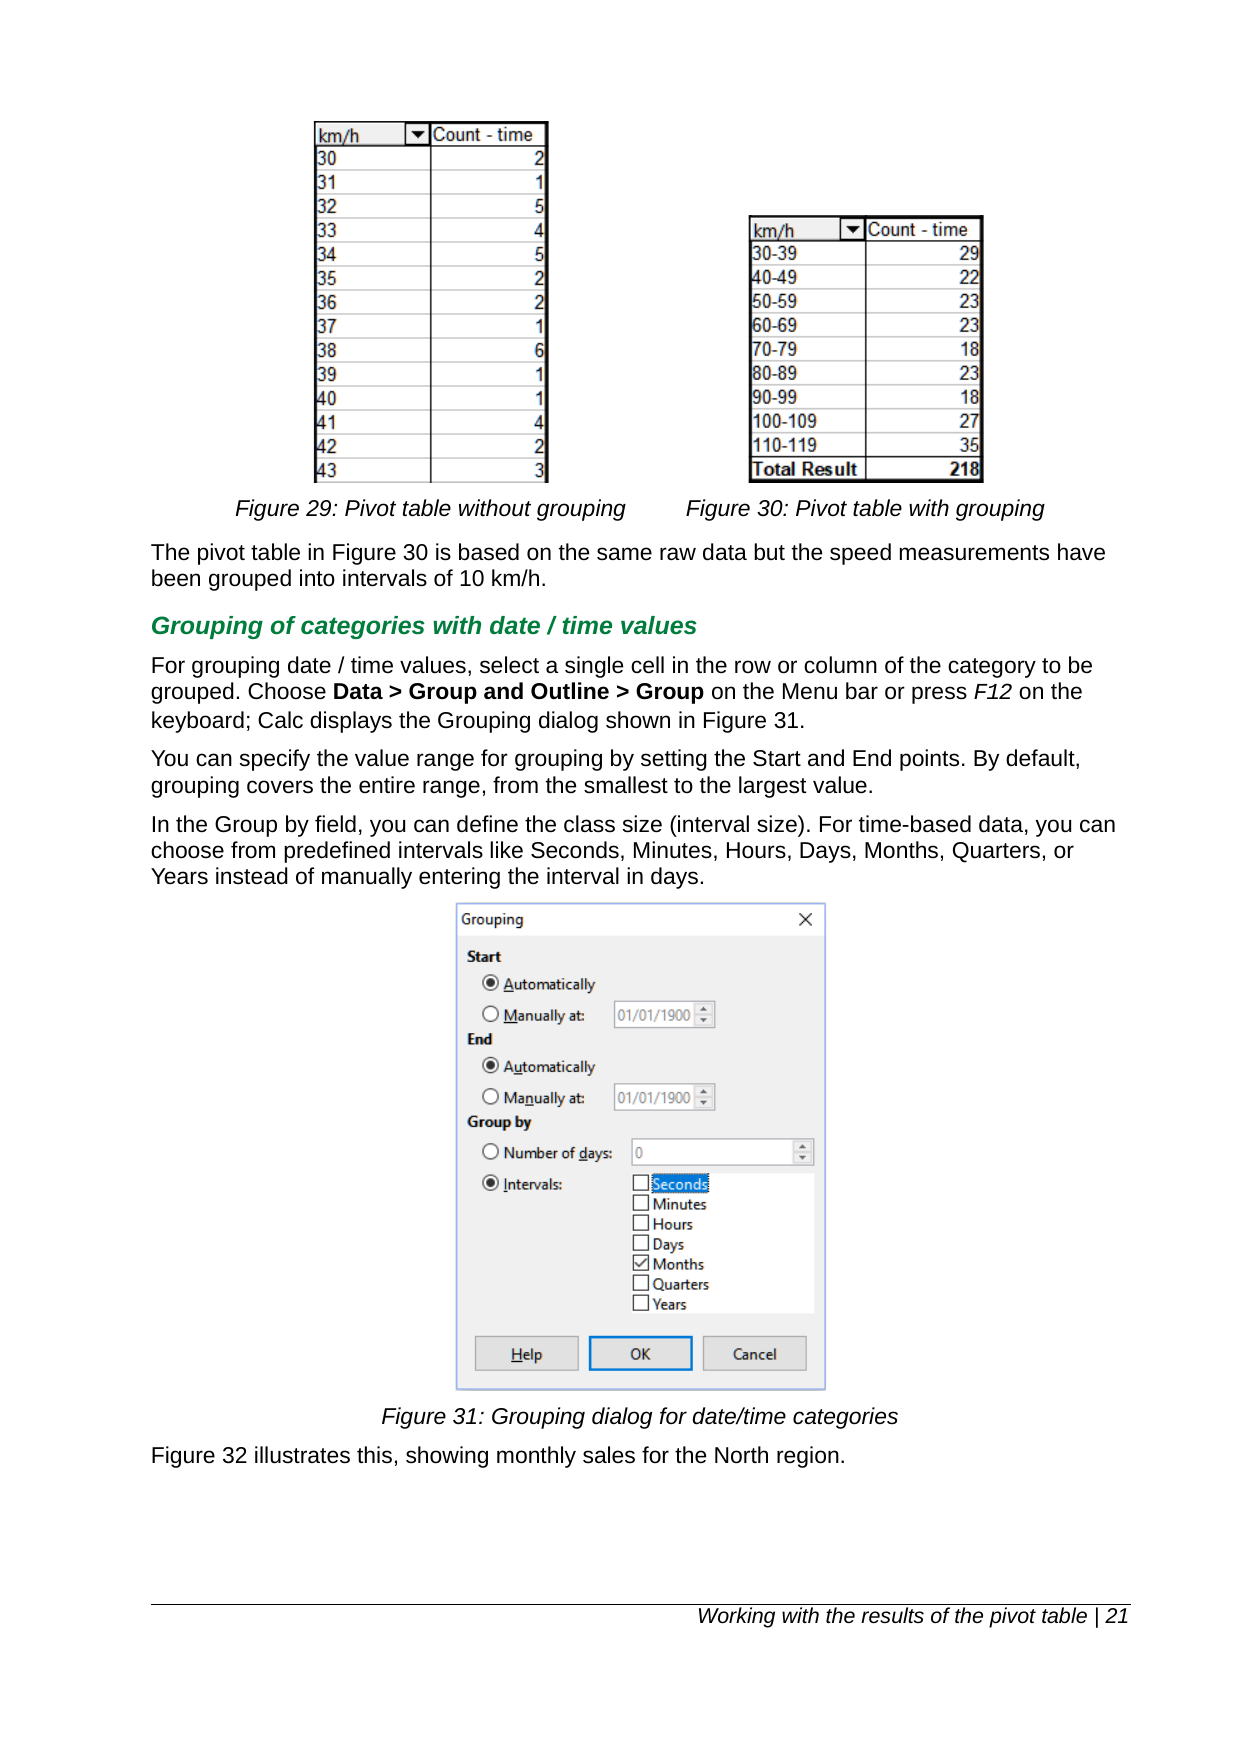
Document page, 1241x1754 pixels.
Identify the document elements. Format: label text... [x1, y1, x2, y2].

text Figure 31: Grouping dialog for date/time categories [381, 1403, 901, 1429]
subtitle Grouping of categories with date / time values [151, 611, 1131, 639]
picture [748, 215, 984, 483]
text Figure 30: Pivot table with grouping [685, 495, 1047, 521]
text The pivot table in Figure 30 is based on the same raw data but the speed measurements have been grouped into intervals of 10 km/h. [151, 538, 1131, 591]
text Figure 29: Pivot table without grouping [234, 495, 628, 521]
text You can specify the value range for grouping by setting the Start and End points. By default, grouping covers the entire range, from the smallest to the largest value. [151, 745, 1131, 798]
picture [455, 902, 827, 1391]
text Figure 32 illustrates this, showing monthly sales for the North region. [151, 1442, 1131, 1468]
text In the Group by field, you can define the class size (interval size). For time-based data, you can choose from predefined intervals like Seconds, Minutes, Hours, Days, Months, Quarters, or Years instead of manually entering the interval in days. [151, 811, 1131, 890]
picture [313, 121, 549, 483]
text For grouping date / time values, select a single cell in the row or column of the category to be grouped. Choose Data > Group and Outline > Group on the Menu bar or press F12 on the keyboard; Calc displays the Grouping dialog shown in Figure 31. [151, 652, 1131, 733]
